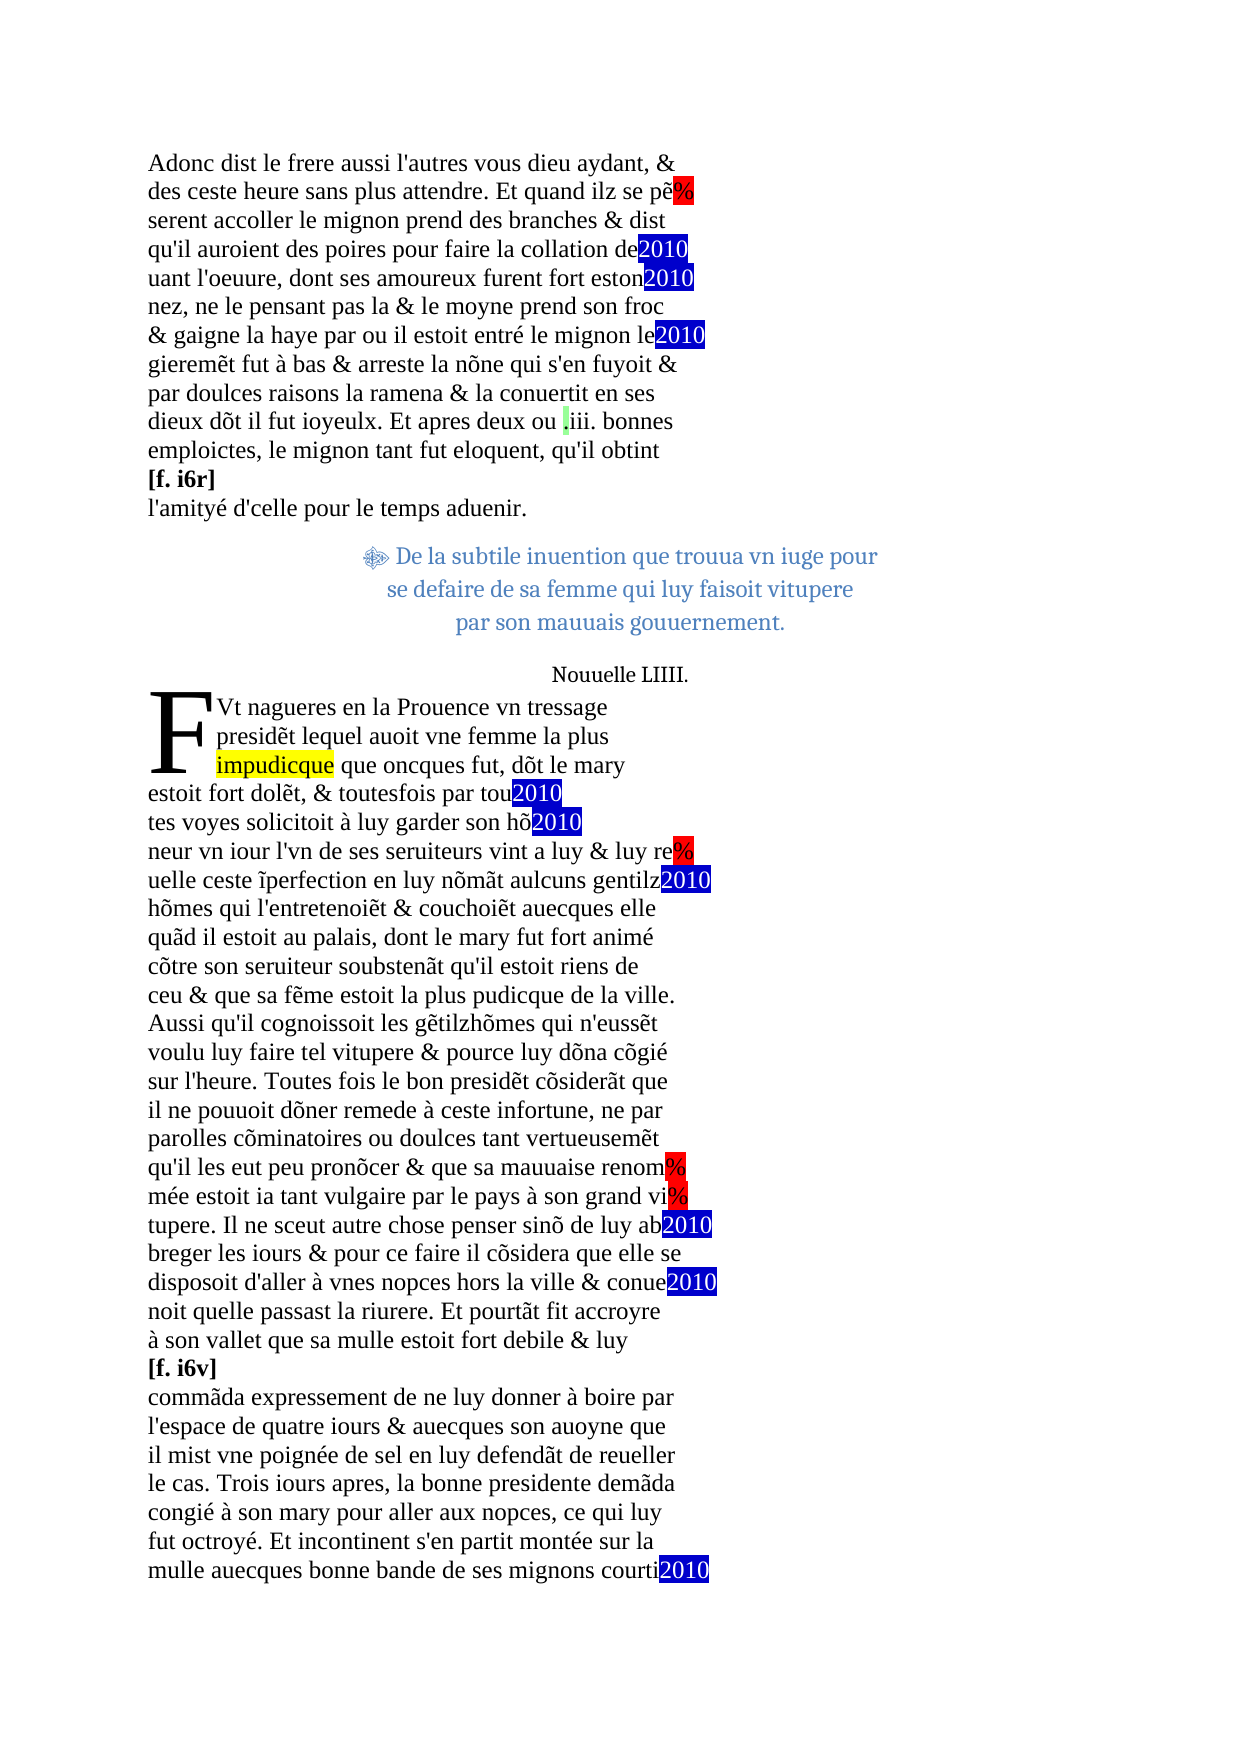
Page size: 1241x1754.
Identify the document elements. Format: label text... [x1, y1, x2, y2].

text FVt nagueres en la Prouence vn tressage presidẽt lequel auoit vne femme la plus impudicque que oncques fut, dõt le mary estoit fort dolẽt, & toutesfois par tou2010 tes voyes solicitoit à luy garder son hõ2010 neur vn iour l'vn de ses seruiteurs vint a luy & luy re% uelle ceste ĩperfection en luy nõmãt aulcuns gentilz2010 hõmes qui l'entretenoiẽt & couchoiẽt auecques elle quãd il estoit au palais, dont le mary fut fort animé cõtre son seruiteur soubstenãt qu'il estoit riens de ceu & que sa fẽme estoit la plus pudicque de la ville. Aussi qu'il cognoissoit les gẽtilzhõmes qui n'eussẽt voulu luy faire tel vitupere & pource luy dõna cõgié sur l'heure. Toutes fois le bon presidẽt cõsiderãt que il ne pouuoit dõner remede à ceste infortune, ne par parolles cõminatoires ou doulces tant vertueusemẽt qu'il les eut peu pronõcer & que sa mauuaise renom% mée estoit ia tant vulgaire par le pays à son grand vi% tupere. Il ne sceut autre chose penser sinõ de luy ab2010 breger les iours & pour ce faire il cõsidera que elle se disposoit d'aller à vnes nopces hors la ville & conue2010 noit quelle passast la riurere. Et pourtãt fit accroyre à son vallet que sa mulle estoit fort debile & luy [f. i6v] commãda expressement de ne luy donner à boire par l'espace de quatre iours & auecques son auoyne que il mist vne poignée de sel en luy defendãt de reueller le cas. Trois iours apres, la bonne presidente demãda congié à son mary pour aller aux nopces, ce qui luy fut octroyé. Et incontinent s'en partit montée sur la mulle auecques bonne bande de ses mignons courti2010 [148, 692, 1093, 1583]
subtitle Nouuelle LIIII. [148, 662, 1093, 688]
text Adonc dist le frere aussi l'autres vous dieu aydant, & des ceste heure sans plus attendre. Et quand ilz se pẽ% serent accoller le mignon prend des branches & dist qu'il auroient des poires pour faire la collation de2010 uant l'oeuure, dont ses amoureux furent fort eston2010 nez, ne le pensant pas la & le moyne prend son froc & gaigne la haye par ou il estoit entré le mignon le2010 gieremẽt fut à bas & arreste la nõne qui s'en fuyoit & par doulces raisons la ramena & la conuertit en ses dieux dõt il fut ioyeulx. Et apres deux ou .iii. bonnes emploictes, le mignon tant fut eloquent, qu'il obtint [f. i6r] l'amityé d'celle pour le temps aduenir. [148, 148, 1093, 521]
subtitle ❧ De la subtile inuention que trouua vn iuge pour se defaire de sa femme qui luy faisoit vitupere par son mauuais gouuernement. [148, 542, 1093, 637]
